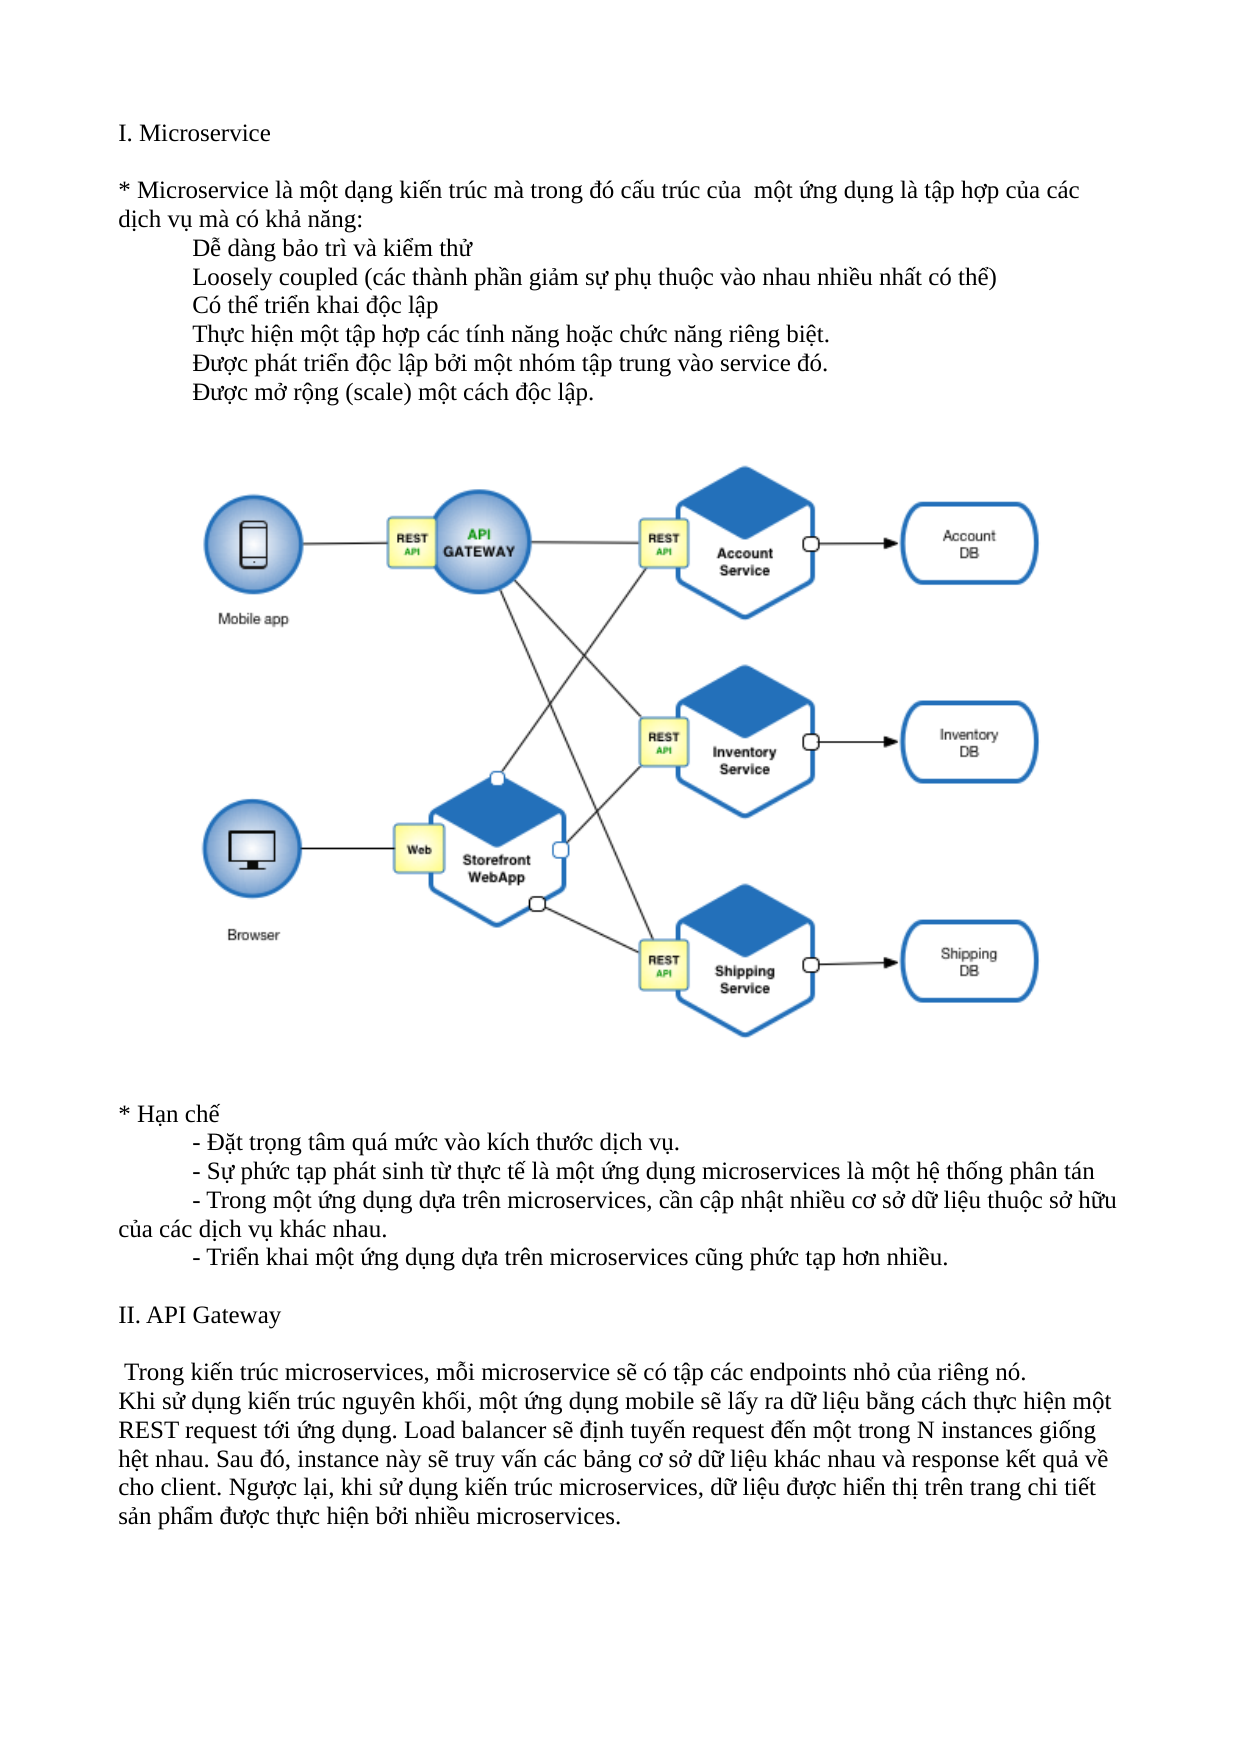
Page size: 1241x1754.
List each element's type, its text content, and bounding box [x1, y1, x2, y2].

text I. Microservice [118, 118, 1122, 147]
text Được phát triển độc lập bởi một nhóm tập trung vào service đó. [118, 348, 1122, 377]
text - Đặt trọng tâm quá mức vào kích thước dịch vụ. [118, 1127, 1122, 1156]
text Trong kiến trúc microservices, mỗi microservice sẽ có tập các endpoints nhỏ của riêng nó. [118, 1357, 1122, 1386]
text - Sự phức tạp phát sinh từ thực tế là một ứng dụng microservices là một hệ thống phân tán [118, 1156, 1122, 1185]
text Được mở rộng (scale) một cách độc lập. [118, 377, 1122, 406]
text * Microservice là một dạng kiến trúc mà trong đó cấu trúc của một ứng dụng là tập hợp của các dịch vụ mà có khả năng: [118, 176, 1122, 233]
text Thực hiện một tập hợp các tính năng hoặc chức năng riêng biệt. [118, 319, 1122, 348]
text - Trong một ứng dụng dựa trên microservices, cần cập nhật nhiều cơ sở dữ liệu thuộc sở hữu của các dịch vụ khác nhau. [118, 1185, 1122, 1242]
text Có thể triển khai độc lập [118, 291, 1122, 319]
text Dễ dàng bảo trì và kiểm thử [118, 233, 1122, 262]
text II. API Gateway [118, 1300, 1122, 1329]
text - Triển khai một ứng dụng dựa trên microservices cũng phức tạp hơn nhiều. [118, 1242, 1122, 1271]
text Khi sử dụng kiến trúc nguyên khối, một ứng dụng mobile sẽ lấy ra dữ liệu bằng cách thực hiện một REST request tới ứng dụng. Load balancer sẽ định tuyến request đến một trong N instances giống hệt nhau. Sau đó, instance này sẽ truy vấn các bảng cơ sở dữ liệu khác nhau và response kết quả về cho client. Ngược lại, khi sử dụng kiến trúc microservices, dữ liệu được hiển thị trên trang chi tiết sản phẩm được thực hiện bởi nhiều microservices. [118, 1386, 1122, 1530]
text Loosely coupled (các thành phần giảm sự phụ thuộc vào nhau nhiều nhất có thể) [118, 262, 1122, 291]
picture [199, 463, 1042, 1042]
text * Hạn chế [118, 1099, 1122, 1127]
